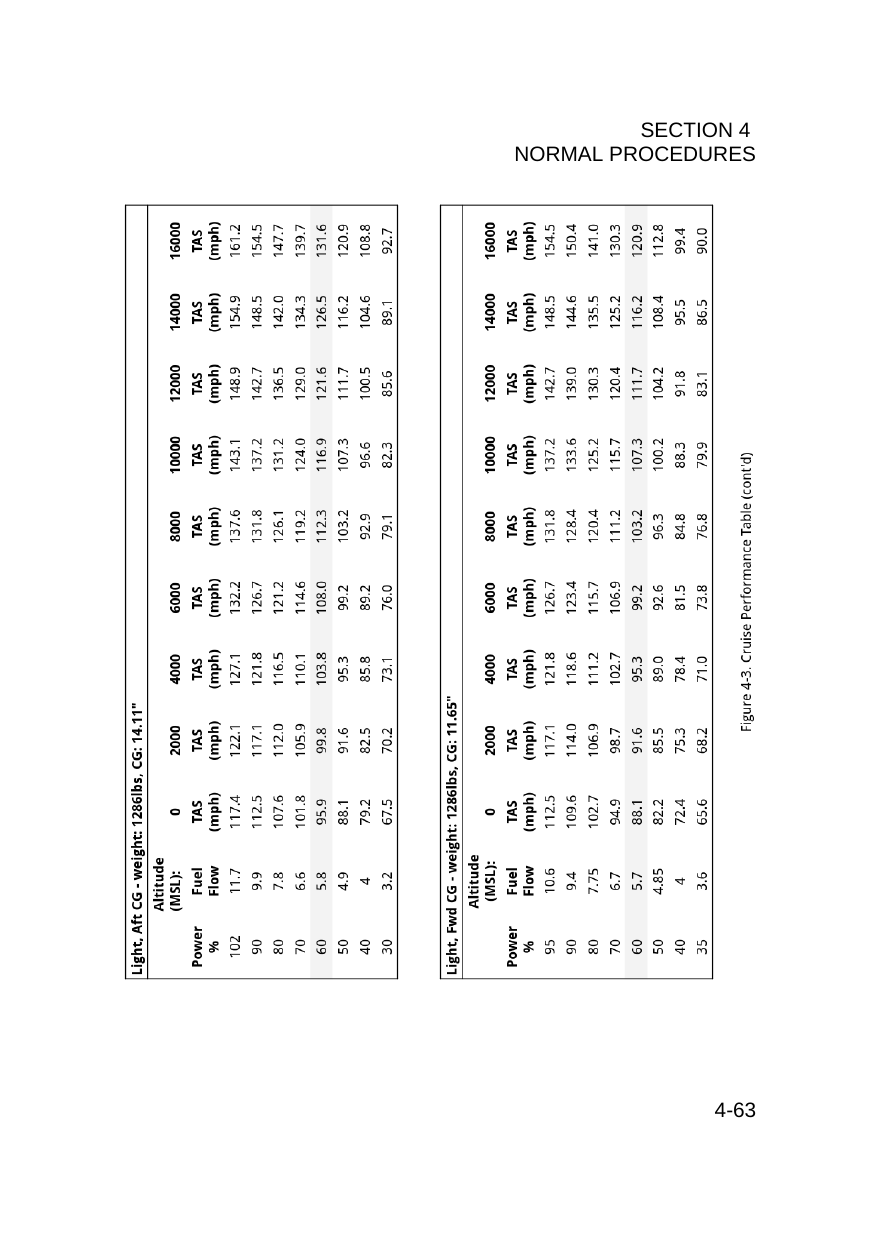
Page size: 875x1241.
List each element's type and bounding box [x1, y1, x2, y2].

picture [118, 196, 756, 988]
